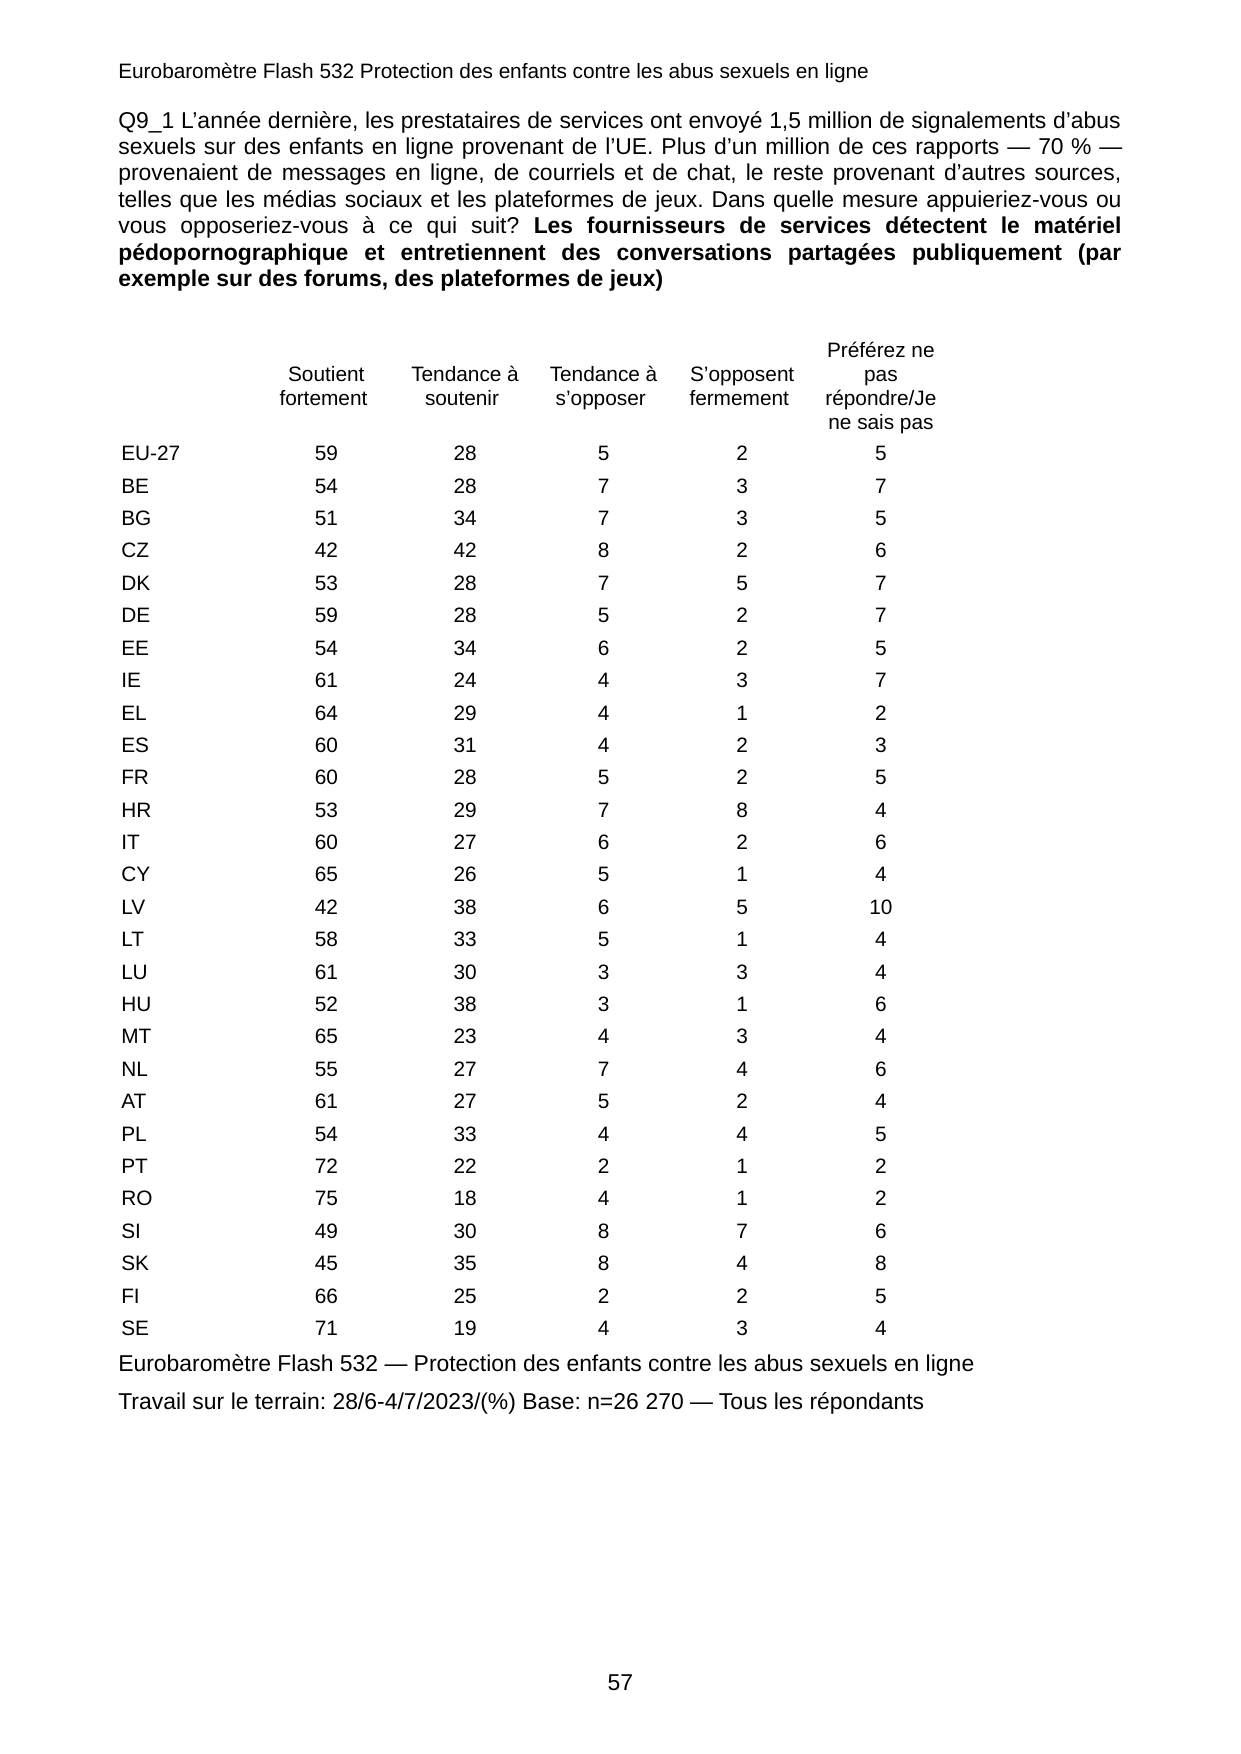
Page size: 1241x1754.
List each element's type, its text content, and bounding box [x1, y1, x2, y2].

table_cell 19 [395, 1312, 534, 1344]
table_cell 4 [811, 1020, 950, 1052]
table_cell 2 [534, 1150, 673, 1182]
table_cell 4 [534, 696, 673, 728]
table_cell 4 [811, 1312, 950, 1344]
table_cell BE [118, 469, 257, 502]
table_cell 4 [534, 729, 673, 761]
table_cell NL [118, 1053, 257, 1085]
table_cell 2 [673, 534, 811, 567]
table_cell FI [118, 1279, 257, 1312]
table_cell 54 [257, 631, 395, 664]
table_cell 5 [534, 1085, 673, 1117]
table_cell 2 [673, 729, 811, 761]
table_cell 5 [534, 599, 673, 631]
table_cell 7 [673, 1215, 811, 1247]
table_cell 4 [534, 1182, 673, 1214]
table_cell 7 [534, 793, 673, 826]
table_cell 61 [257, 1085, 395, 1117]
table_cell SI [118, 1215, 257, 1247]
table_cell 38 [395, 891, 534, 923]
table_cell 7 [534, 502, 673, 534]
table_cell 3 [673, 955, 811, 988]
table_cell 58 [257, 923, 395, 955]
table_cell 1 [673, 858, 811, 891]
table_cell 2 [673, 1279, 811, 1312]
table_cell 33 [395, 1117, 534, 1150]
table_cell 7 [534, 1053, 673, 1085]
text Eurobaromètre Flash 532 — Protection des enfants contre les abus sexuels en ligne [118, 1350, 1122, 1376]
table_header Soutient fortement [257, 335, 395, 437]
table_header Tendance à s’opposer [534, 335, 673, 437]
table_cell 72 [257, 1150, 395, 1182]
table_cell 60 [257, 729, 395, 761]
table_cell 8 [534, 1247, 673, 1279]
table_cell FR [118, 761, 257, 793]
table_cell 5 [811, 631, 950, 664]
table_cell 30 [395, 955, 534, 988]
table_cell 24 [395, 664, 534, 696]
table_cell 4 [673, 1053, 811, 1085]
table_cell 25 [395, 1279, 534, 1312]
table_cell 28 [395, 469, 534, 502]
table_cell 5 [673, 891, 811, 923]
table_cell 2 [673, 599, 811, 631]
table_cell 33 [395, 923, 534, 955]
table_cell ES [118, 729, 257, 761]
table_cell 26 [395, 858, 534, 891]
table_cell IE [118, 664, 257, 696]
table_cell 64 [257, 696, 395, 728]
table_cell 4 [534, 1117, 673, 1150]
table_cell 2 [673, 437, 811, 469]
table_cell 7 [811, 599, 950, 631]
table_cell 5 [811, 1279, 950, 1312]
table_cell 6 [811, 534, 950, 567]
table_cell 28 [395, 761, 534, 793]
table_cell 52 [257, 988, 395, 1020]
table_cell SE [118, 1312, 257, 1344]
table_cell 8 [811, 1247, 950, 1279]
table_cell 45 [257, 1247, 395, 1279]
table_cell 5 [811, 1117, 950, 1150]
table_cell LU [118, 955, 257, 988]
table_cell 4 [811, 1085, 950, 1117]
table_cell 3 [673, 664, 811, 696]
table_cell 6 [811, 826, 950, 858]
table_cell 51 [257, 502, 395, 534]
table_cell CY [118, 858, 257, 891]
table_cell 29 [395, 793, 534, 826]
table_cell IT [118, 826, 257, 858]
table_cell DE [118, 599, 257, 631]
table_cell 4 [534, 1312, 673, 1344]
table_cell 4 [673, 1247, 811, 1279]
table_cell SK [118, 1247, 257, 1279]
table_cell 1 [673, 988, 811, 1020]
table_header Tendance à soutenir [395, 335, 534, 437]
table_cell 7 [811, 567, 950, 599]
table_cell 2 [811, 1150, 950, 1182]
table_cell HR [118, 793, 257, 826]
table_cell 18 [395, 1182, 534, 1214]
table_cell 3 [811, 729, 950, 761]
table_cell 3 [534, 988, 673, 1020]
table_cell 3 [673, 469, 811, 502]
table_cell 3 [673, 1312, 811, 1344]
table_cell 55 [257, 1053, 395, 1085]
table_cell 31 [395, 729, 534, 761]
table_cell 65 [257, 1020, 395, 1052]
table_cell 42 [257, 891, 395, 923]
table_cell 4 [811, 923, 950, 955]
table_cell 61 [257, 955, 395, 988]
table_cell 75 [257, 1182, 395, 1214]
table_cell 1 [673, 1182, 811, 1214]
table_cell 4 [811, 858, 950, 891]
table_cell 23 [395, 1020, 534, 1052]
table_cell 49 [257, 1215, 395, 1247]
table_cell 65 [257, 858, 395, 891]
table_cell 42 [395, 534, 534, 567]
table_cell 8 [673, 793, 811, 826]
table_cell 61 [257, 664, 395, 696]
table_cell 53 [257, 567, 395, 599]
table_cell 7 [534, 567, 673, 599]
table_header Préférez ne pas répondre/Je ne sais pas [811, 335, 950, 437]
table_cell 66 [257, 1279, 395, 1312]
table_cell 28 [395, 567, 534, 599]
table_cell 4 [534, 664, 673, 696]
table_cell 2 [534, 1279, 673, 1312]
table_cell EE [118, 631, 257, 664]
table_cell 5 [673, 567, 811, 599]
table_cell 2 [673, 1085, 811, 1117]
table_cell 27 [395, 826, 534, 858]
table_cell 42 [257, 534, 395, 567]
table_cell 53 [257, 793, 395, 826]
table_cell 5 [811, 502, 950, 534]
table_header [118, 335, 257, 437]
table_cell 1 [673, 696, 811, 728]
table_cell 3 [673, 1020, 811, 1052]
table_cell 6 [811, 988, 950, 1020]
table_cell 7 [811, 664, 950, 696]
table_cell 10 [811, 891, 950, 923]
table_header S’opposent fermement [673, 335, 811, 437]
text Travail sur le terrain: 28/6-4/7/2023/(%) Base: n=26 270 — Tous les répondants [118, 1388, 1122, 1414]
table_cell 60 [257, 826, 395, 858]
table_cell 6 [534, 891, 673, 923]
table_cell 54 [257, 1117, 395, 1150]
table_cell 4 [534, 1020, 673, 1052]
table_cell EU-27 [118, 437, 257, 469]
table_cell 2 [811, 1182, 950, 1214]
table_cell 54 [257, 469, 395, 502]
table_cell 4 [811, 955, 950, 988]
table_cell 6 [811, 1215, 950, 1247]
table_cell 7 [534, 469, 673, 502]
table_cell 60 [257, 761, 395, 793]
table_cell 34 [395, 502, 534, 534]
table_cell 5 [534, 923, 673, 955]
text Q9_1 L’année dernière, les prestataires de services ont envoyé 1,5 million de signalements d’abus sexuels sur des enfants en ligne provenant de l’UE. Plus d’un million de ces rapports — 70 % — provenaient de messages en ligne, de courriels et de chat, le reste provenant d’autres sources, telles que les médias sociaux et les plateformes de jeux. Dans quelle mesure appuieriez-vous ou vous opposeriez-vous à ce qui suit? Les fournisseurs de services détectent le matériel pédopornographique et entretiennent des conversations partagées publiquement (par exemple sur des forums, des plateformes de jeux) [118, 107, 1122, 291]
table_cell 71 [257, 1312, 395, 1344]
table_cell BG [118, 502, 257, 534]
table_cell 5 [534, 761, 673, 793]
table_cell 1 [673, 1150, 811, 1182]
table_cell 3 [673, 502, 811, 534]
table_cell 7 [811, 469, 950, 502]
table_cell 27 [395, 1053, 534, 1085]
table_cell 22 [395, 1150, 534, 1182]
table_cell CZ [118, 534, 257, 567]
table_cell 6 [811, 1053, 950, 1085]
table_cell RO [118, 1182, 257, 1214]
table_cell DK [118, 567, 257, 599]
table_cell 5 [811, 437, 950, 469]
table_cell 28 [395, 599, 534, 631]
table_cell 59 [257, 437, 395, 469]
table_cell EL [118, 696, 257, 728]
table_cell LV [118, 891, 257, 923]
table_cell LT [118, 923, 257, 955]
table_cell 2 [673, 761, 811, 793]
table_cell 5 [811, 761, 950, 793]
table_cell 27 [395, 1085, 534, 1117]
table_cell 8 [534, 1215, 673, 1247]
table_cell 2 [673, 631, 811, 664]
table_cell MT [118, 1020, 257, 1052]
table_cell 4 [673, 1117, 811, 1150]
table_cell 8 [534, 534, 673, 567]
table_cell 29 [395, 696, 534, 728]
table_cell 6 [534, 631, 673, 664]
table_cell 5 [534, 858, 673, 891]
table_cell 3 [534, 955, 673, 988]
table_cell 2 [673, 826, 811, 858]
table_cell 38 [395, 988, 534, 1020]
table_cell 35 [395, 1247, 534, 1279]
table_cell 59 [257, 599, 395, 631]
table_cell 5 [534, 437, 673, 469]
table_cell 34 [395, 631, 534, 664]
table_cell 28 [395, 437, 534, 469]
table_cell PT [118, 1150, 257, 1182]
table_cell 1 [673, 923, 811, 955]
table_cell 4 [811, 793, 950, 826]
table_cell 30 [395, 1215, 534, 1247]
table_cell AT [118, 1085, 257, 1117]
table_cell 2 [811, 696, 950, 728]
table_cell 6 [534, 826, 673, 858]
table_cell PL [118, 1117, 257, 1150]
table_cell HU [118, 988, 257, 1020]
